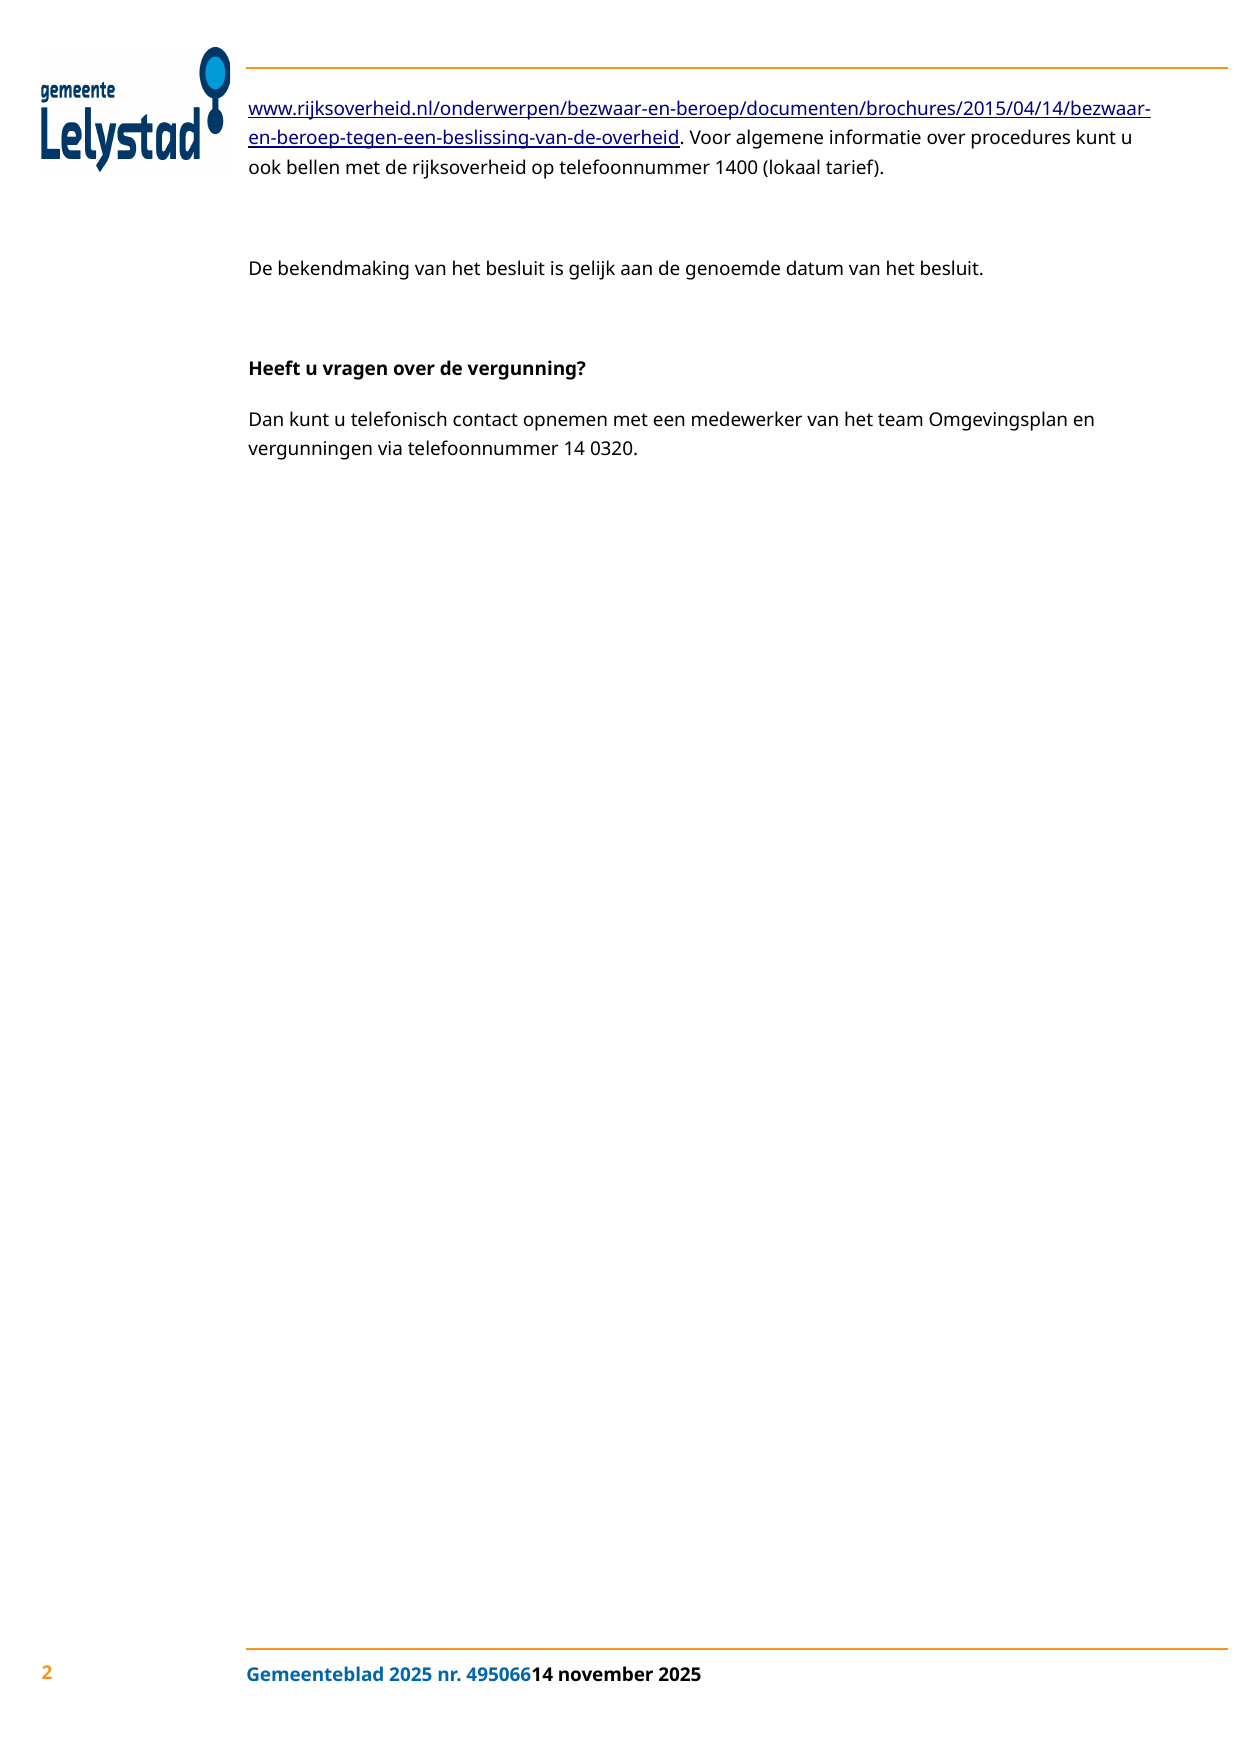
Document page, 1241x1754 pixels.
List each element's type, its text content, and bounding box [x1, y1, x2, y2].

text www.rijksoverheid.nl/onderwerpen/bezwaar-en-beroep/documenten/brochures/2015/04/14/bezwaar-en-beroep-tegen-een-beslissing-van-de-overheid. Voor algemene informatie over procedures kunt u ook bellen met de rijksoverheid op telefoonnummer 1400 (lokaal tarief). [248, 95, 1152, 180]
text Heeft u vragen over de vergunning? [248, 356, 1152, 381]
text Dan kunt u telefonisch contact opnemen met een medewerker van het team Omgevingsplan en vergunningen via telefoonnummer 14 0320. [248, 406, 1152, 461]
picture [41, 47, 231, 172]
text De bekendmaking van het besluit is gelijk aan de genoemde datum van het besluit. [248, 255, 1152, 281]
